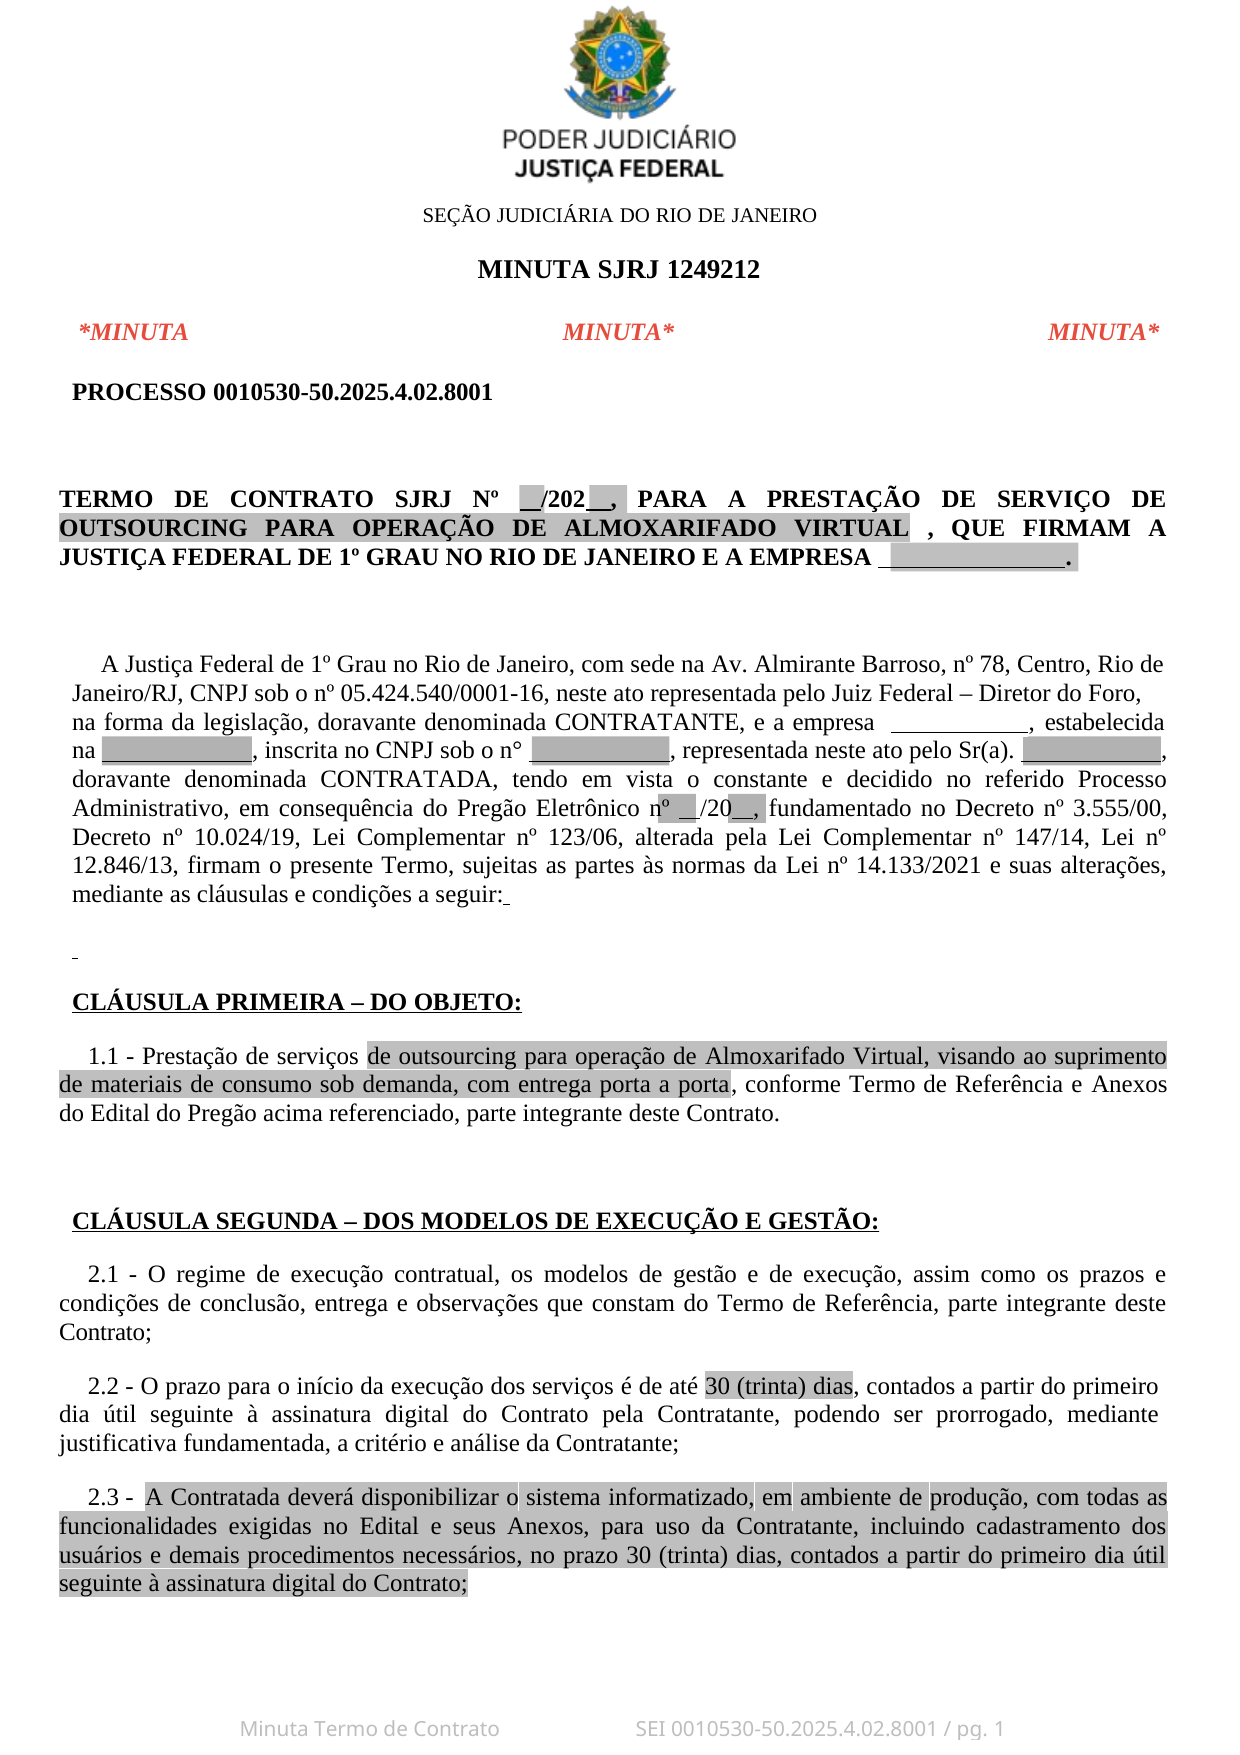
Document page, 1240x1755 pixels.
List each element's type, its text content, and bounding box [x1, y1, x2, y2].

text A Justiça Federal de 1º Grau no Rio de Janeiro, com sede na Av. Almirante Barroso, nº 78, Centro, Rio de Janeiro/RJ, CNPJ sob o nº 05.424.540/0001-16, neste ato representada pelo Juiz Federal – Diretor do Foro, [72, 649, 1181, 707]
text SEÇÃO JUDICIÁRIA DO RIO DE JANEIRO [59, 203, 1181, 227]
subtitle CLÁUSULA SEGUNDA – DOS MODELOS DE EXECUÇÃO E GESTÃO: [72, 1206, 1181, 1234]
subtitle MINUTA SJRJ 1249212 [59, 253, 1179, 285]
subtitle TERMO DE CONTRATO SJRJ Nº /202 , PARA A PRESTAÇÃO DE SERVIÇO DE OUTSOURCING PARA OPERAÇÃO DE ALMOXARIFADO VIRTUAL , QUE FIRMAM A JUSTIÇA FEDERAL DE 1º GRAU NO RIO DE JANEIRO E A EMPRESA . [59, 484, 1167, 571]
list - Prestação de serviços de outsourcing para operação de Almoxarifado Virtual, visando ao suprimento de materiais de consumo sob demanda, com entrega porta a porta, conforme Termo de Referência e Anexos do Edital do Pregão acima referenciado, parte integrante deste Contrato. [59, 1041, 1167, 1127]
subtitle PROCESSO 0010530-50.2025.4.02.8001 [72, 377, 1181, 406]
text na , inscrita no CNPJ sob o n° , representada neste ato pelo Sr(a). , doravante denominada CONTRATADA, tendo em vista o constante e decidido no referido Processo Administrativo, em consequência do Pregão Eletrônico nº /20 , fundamentado no Decreto nº 3.555/00, Decreto nº 10.024/19, Lei Complementar nº 123/06, alterada pela Lei Complementar nº 147/14, Lei nº 12.846/13, firmam o presente Termo, sujeitas as partes às normas da Lei nº 14.133/2021 e suas alterações, mediante as cláusulas e condições a seguir: [72, 736, 1168, 908]
subtitle CLÁUSULA PRIMEIRA – DO OBJETO: [72, 987, 1181, 1016]
text *MINUTA MINUTA* MINUTA* [59, 317, 1180, 346]
list - A Contratada deverá disponibilizar o sistema informatizado, em ambiente de produção, com todas as funcionalidades exigidas no Edital e seus Anexos, para uso da Contratante, incluindo cadastramento dos usuários e demais procedimentos necessários, no prazo 30 (trinta) dias, contados a partir do primeiro dia útil seguinte à assinatura digital do Contrato; [59, 1482, 1168, 1597]
list - O prazo para o início da execução dos serviços é de até 30 (trinta) dias, contados a partir do primeiro dia útil seguinte à assinatura digital do Contrato pela Contratante, podendo ser prorrogado, mediante justificativa fundamentada, a critério e análise da Contratante; [59, 1371, 1160, 1457]
text na forma da legislação, doravante denominada CONTRATANTE, e a empresa , estabelecida [72, 707, 1181, 737]
list - O regime de execução contratual, os modelos de gestão e de execução, assim como os prazos e condições de conclusão, entrega e observações que constam do Termo de Referência, parte integrante deste Contrato; [59, 1259, 1168, 1346]
